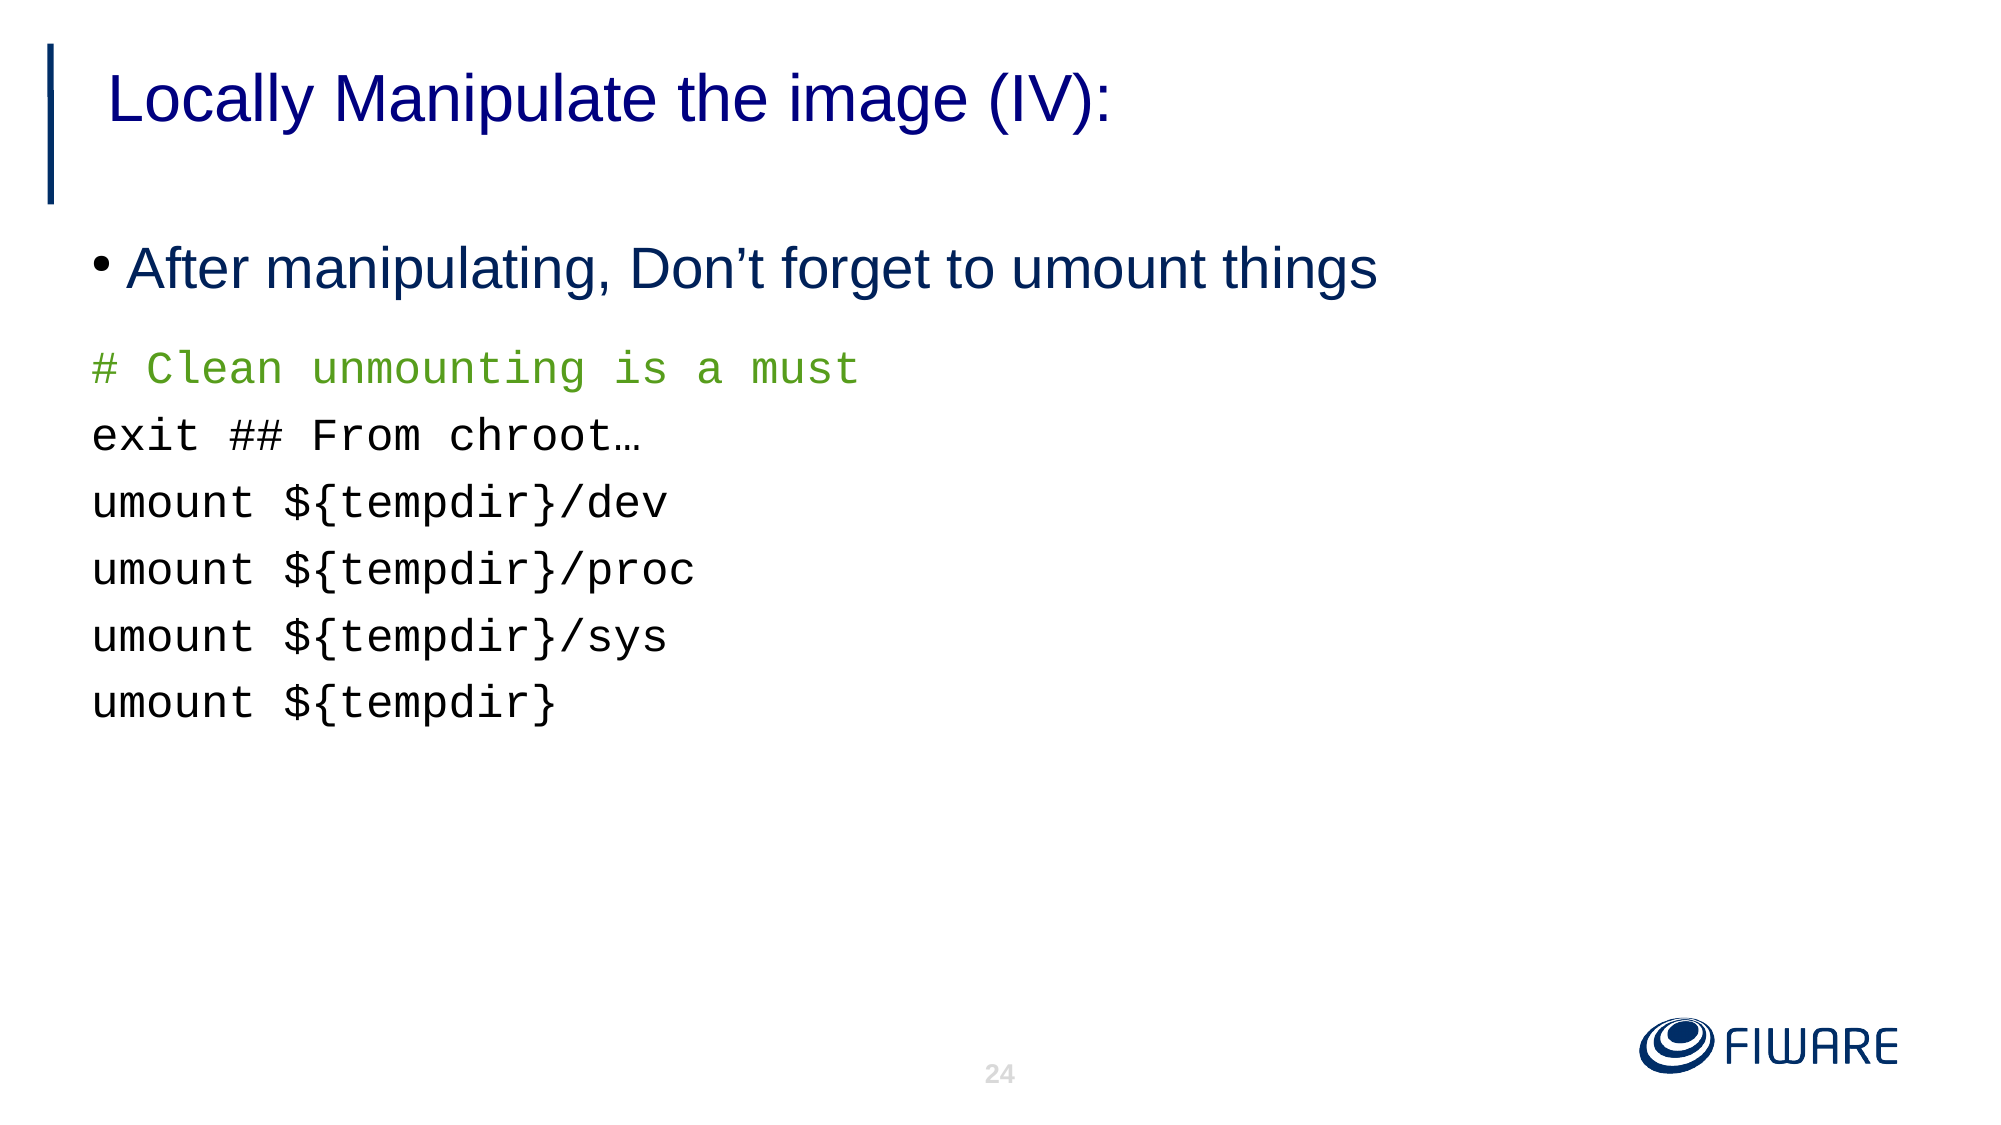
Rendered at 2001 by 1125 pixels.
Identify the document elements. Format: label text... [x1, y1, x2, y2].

text_box After manipulating, Don’t forget to umount things [76, 212, 1902, 308]
slide_number [887, 1042, 1113, 1103]
picture [1635, 1012, 1905, 1077]
text_box # Clean unmounting is a must exit ## From chroot… umount ${tempdir}/dev umount ${tempdir}/proc umount ${tempdir}/sys umount ${tempdir} [76, 330, 1902, 735]
title Locally Manipulate the image (IV): [92, 47, 1704, 142]
